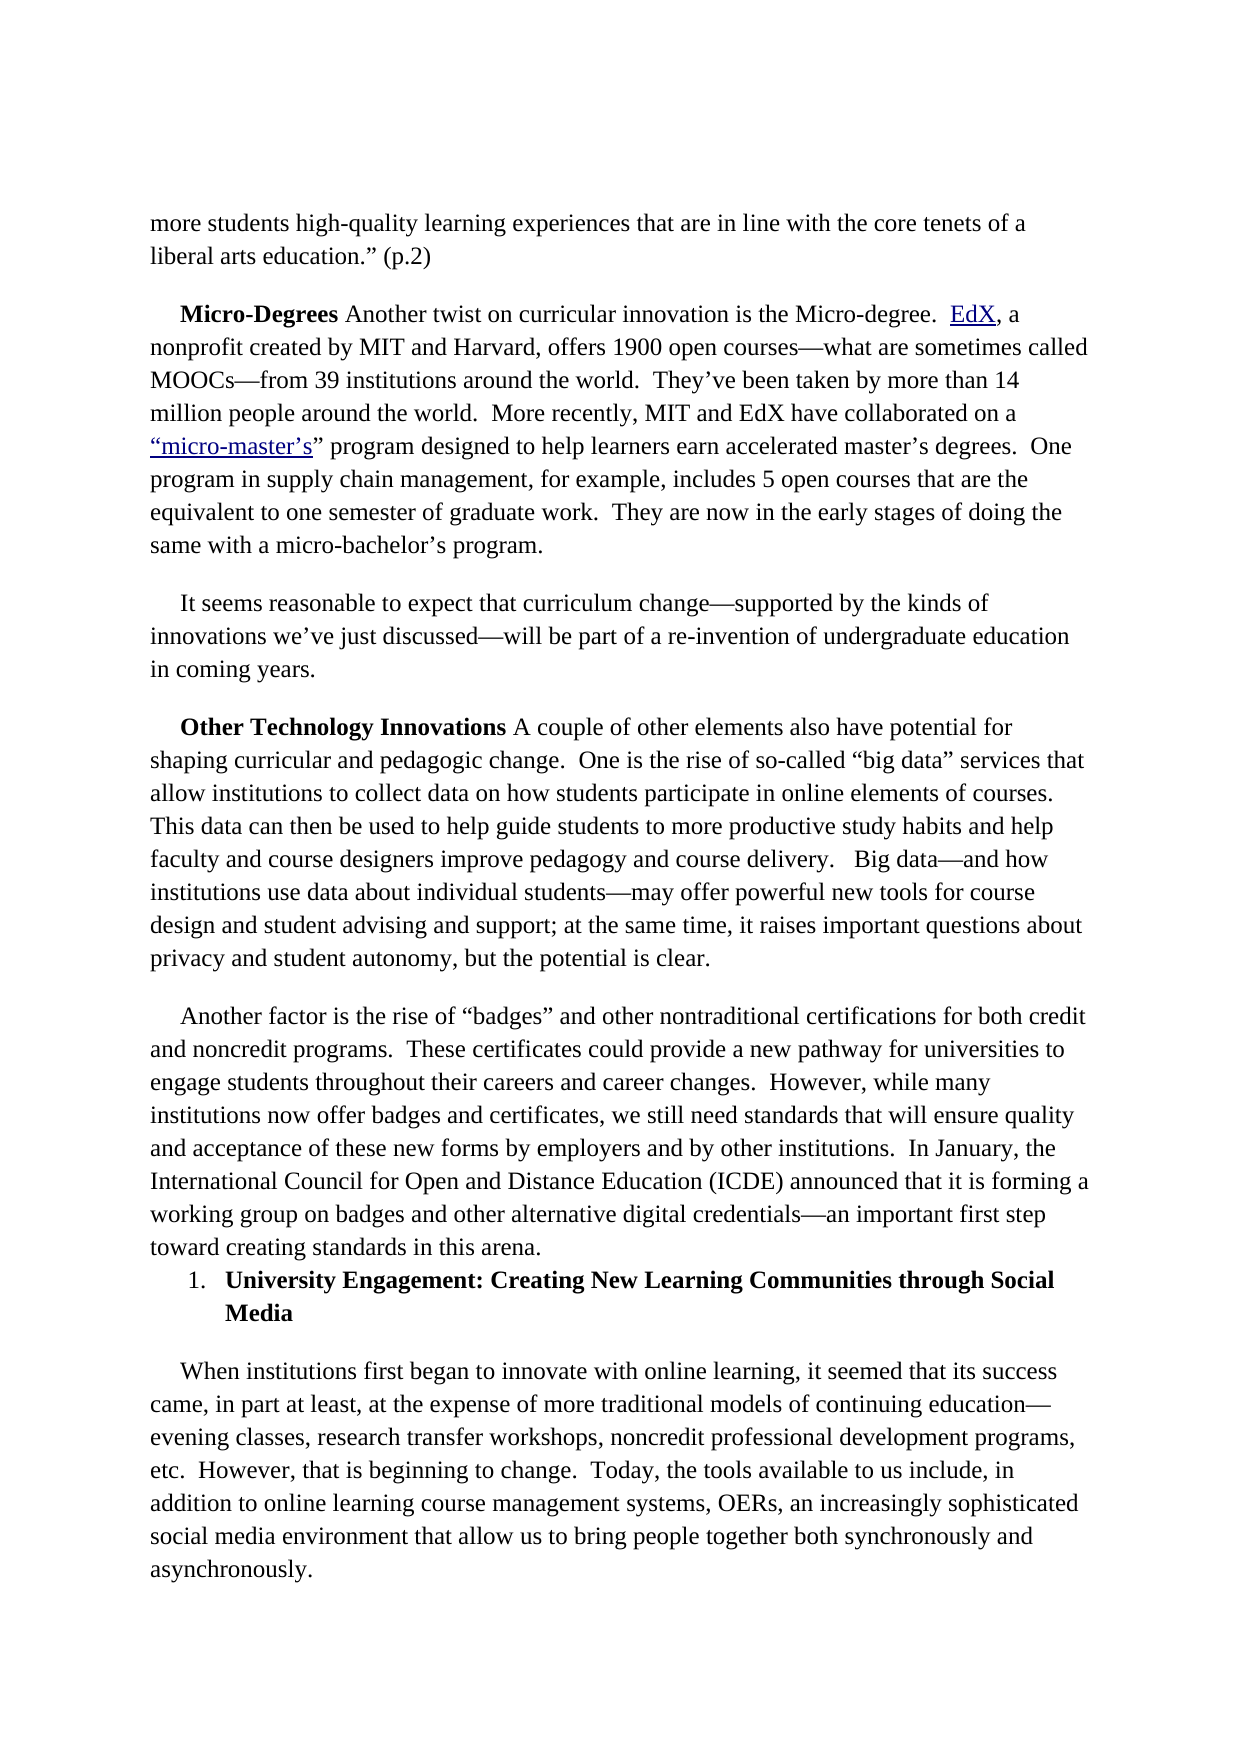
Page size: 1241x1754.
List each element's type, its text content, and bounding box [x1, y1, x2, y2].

text It seems reasonable to expect that curriculum change—supported by the kinds of innovations we’ve just discussed—will be part of a re-invention of undergraduate education in coming years. [150, 588, 1090, 683]
text Micro-Degrees Another twist on curricular innovation is the Micro-degree. EdX, a nonprofit created by MIT and Harvard, offers 1900 open courses—what are sometimes called MOOCs—from 39 institutions around the world. They’ve been taken by more than 14 million people around the world. More recently, MIT and EdX have collaborated on a “micro-master’s” program designed to help learners earn accelerated master’s degrees. One program in supply chain management, for example, includes 5 open courses that are the equivalent to one semester of graduate work. They are now in the early stages of doing the same with a micro-bachelor’s program. [150, 299, 1090, 559]
text Another factor is the rise of “badges” and other nontraditional certifications for both credit and noncredit programs. These certificates could provide a new pathway for universities to engage students throughout their careers and career changes. However, while many institutions now offer badges and certificates, we still need standards that will ensure quality and acceptance of these new forms by employers and by other institutions. In January, the International Council for Open and Distance Education (ICDE) announced that it is forming a working group on badges and other alternative digital credentials—an important first step toward creating standards in this arena. [150, 1001, 1090, 1261]
text When institutions first began to innovate with online learning, it seemed that its success came, in part at least, at the expense of more traditional models of continuing education—evening classes, research transfer workshops, noncredit professional development programs, etc. However, that is beginning to change. Today, the tools available to us include, in addition to online learning course management systems, OERs, an increasingly sophisticated social media environment that allow us to bring people together both synchronously and asynchronously. [150, 1356, 1090, 1583]
text Other Technology Innovations A couple of other elements also have potential for shaping curricular and pedagogic change. One is the rise of so-called “big data” services that allow institutions to collect data on how students participate in online elements of courses. This data can then be used to help guide students to more productive study habits and help faculty and course designers improve pedagogy and course delivery. Big data—and how institutions use data about individual students—may offer powerful new tools for course design and student advising and support; at the same time, it raises important questions about privacy and student autonomy, but the potential is clear. [150, 712, 1090, 972]
list University Engagement: Creating New Learning Communities through Social Media [187, 1265, 1090, 1327]
text more students high-quality learning experiences that are in line with the core tenets of a liberal arts education.” (p.2) [150, 208, 1090, 270]
